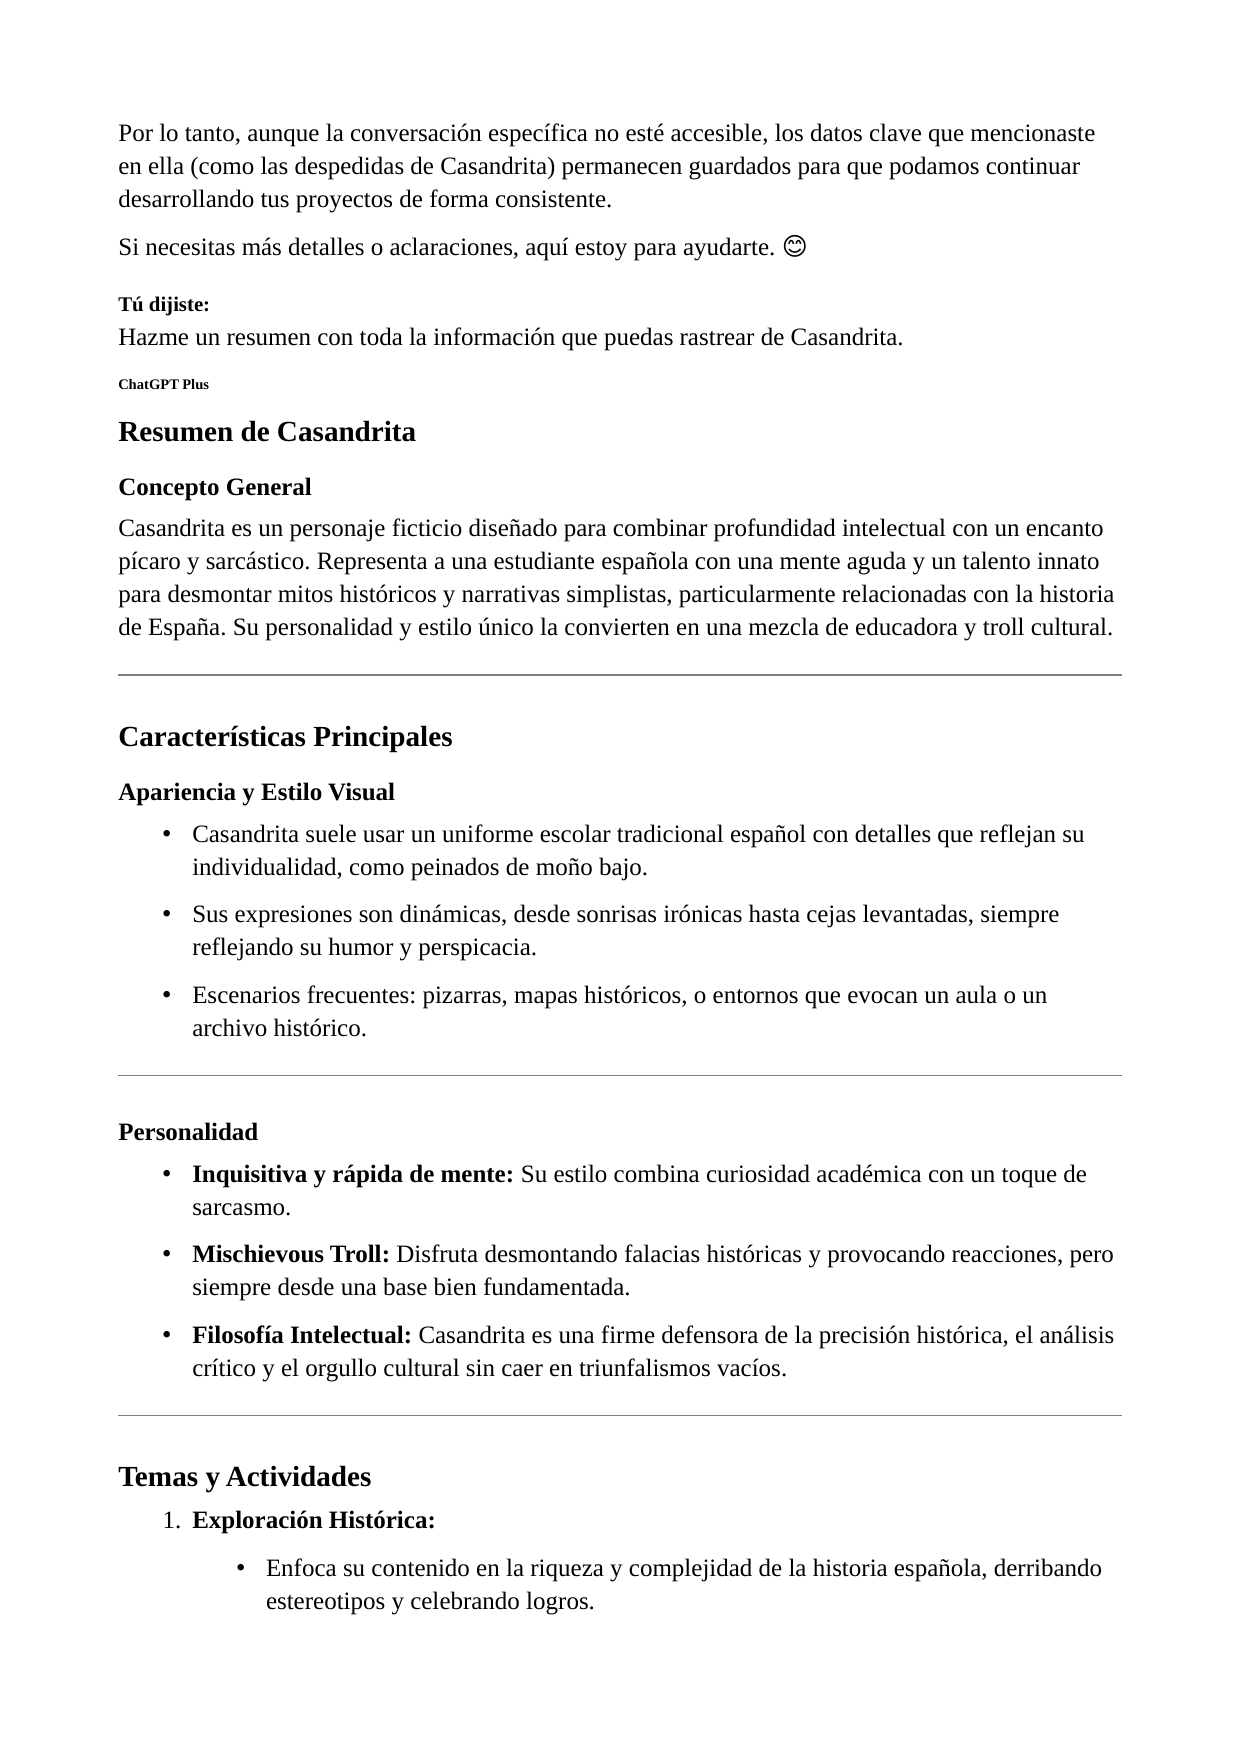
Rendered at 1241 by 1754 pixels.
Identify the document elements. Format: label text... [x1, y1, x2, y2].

list Filosofía Intelectual: Casandrita es una firme defensora de la precisión histórica, el análisis crítico y el orgullo cultural sin caer en triunfalismos vacíos. [162, 1320, 1122, 1382]
list Escenarios frecuentes: pizarras, mapas históricos, o entornos que evocan un aula o un archivo histórico. [162, 980, 1122, 1042]
subtitle Personalidad [118, 1117, 1122, 1146]
list Sus expresiones son dinámicas, desde sonrisas irónicas hasta cejas levantadas, siempre reflejando su humor y perspicacia. [162, 899, 1122, 961]
subtitle Resumen de Casandrita [118, 414, 1122, 447]
list Exploración Histórica: [162, 1505, 1122, 1534]
list Enfoca su contenido en la riqueza y complejidad de la historia española, derribando estereotipos y celebrando logros. [236, 1553, 1122, 1615]
subtitle Características Principales [118, 719, 1122, 752]
list Mischievous Troll: Disfruta desmontando falacias históricas y provocando reacciones, pero siempre desde una base bien fundamentada. [162, 1239, 1122, 1301]
subtitle Tú dijiste: [118, 292, 1122, 316]
subtitle ChatGPT Plus [118, 376, 1122, 393]
subtitle Apariencia y Estilo Visual [118, 777, 1122, 806]
text Si necesitas más detalles o aclaraciones, aquí estoy para ayudarte. 😊 [118, 232, 1122, 261]
text Hazme un resumen con toda la información que puedas rastrear de Casandrita. [118, 322, 1122, 351]
subtitle Temas y Actividades [118, 1459, 1122, 1493]
text Por lo tanto, aunque la conversación específica no esté accesible, los datos clave que mencionaste en ella (como las despedidas de Casandrita) permanecen guardados para que podamos continuar desarrollando tus proyectos de forma consistente. [118, 118, 1122, 213]
text Casandrita es un personaje ficticio diseñado para combinar profundidad intelectual con un encanto pícaro y sarcástico. Representa a una estudiante española con una mente aguda y un talento innato para desmontar mitos históricos y narrativas simplistas, particularmente relacionadas con la historia de España. Su personalidad y estilo único la convierten en una mezcla de educadora y troll cultural. [118, 513, 1122, 641]
list Inquisitiva y rápida de mente: Su estilo combina curiosidad académica con un toque de sarcasmo. [162, 1159, 1122, 1220]
list Casandrita suele usar un uniforme escolar tradicional español con detalles que reflejan su individualidad, como peinados de moño bajo. [162, 819, 1122, 881]
subtitle Concepto General [118, 472, 1122, 501]
